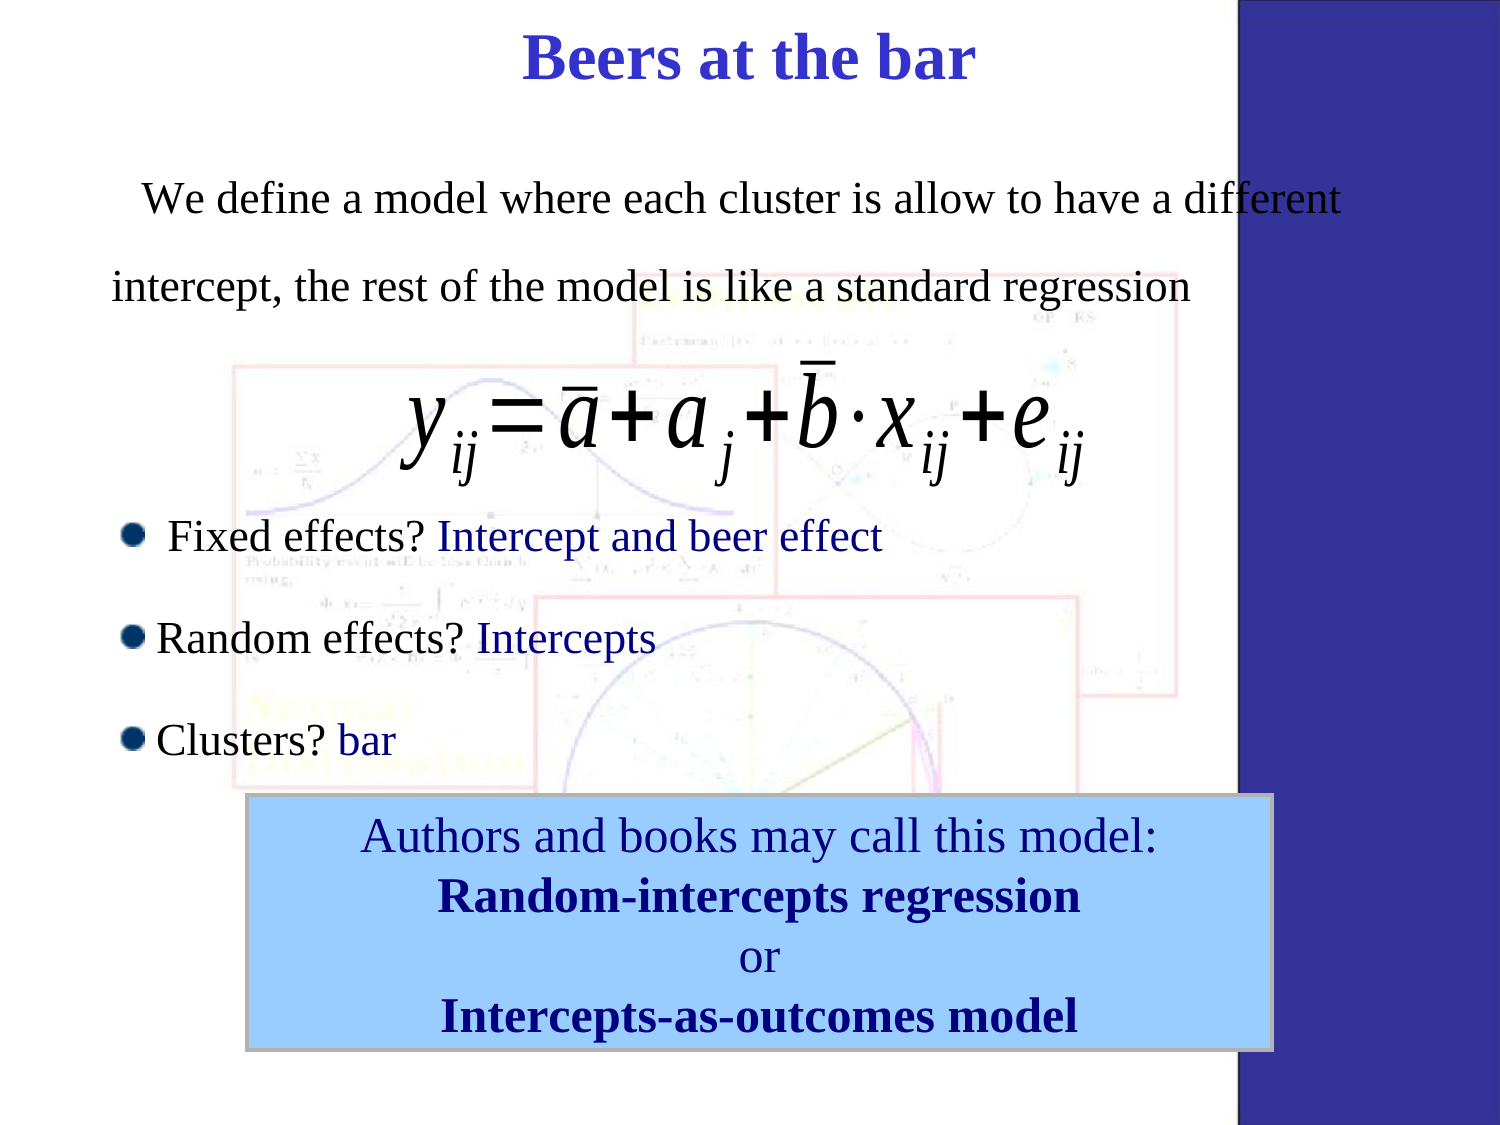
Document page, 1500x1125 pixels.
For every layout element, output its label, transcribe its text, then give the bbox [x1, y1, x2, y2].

picture [117, 723, 145, 751]
chart [375, 353, 1107, 488]
text_box Fixed effects? Intercept and beer effect Random effects? Intercepts Clusters? bar [102, 497, 1347, 1125]
picture [117, 621, 145, 649]
title Beers at the bar [112, 0, 1388, 126]
text_box We define a model where each cluster is allow to have a different intercept, the rest of the model is like a standard regression [96, 126, 1463, 318]
picture [0, 0, 1500, 1125]
picture [117, 519, 145, 547]
text_box Authors and books may call this model: Random-intercepts regression or Intercepts-as-outcomes model [246, 794, 1272, 1051]
